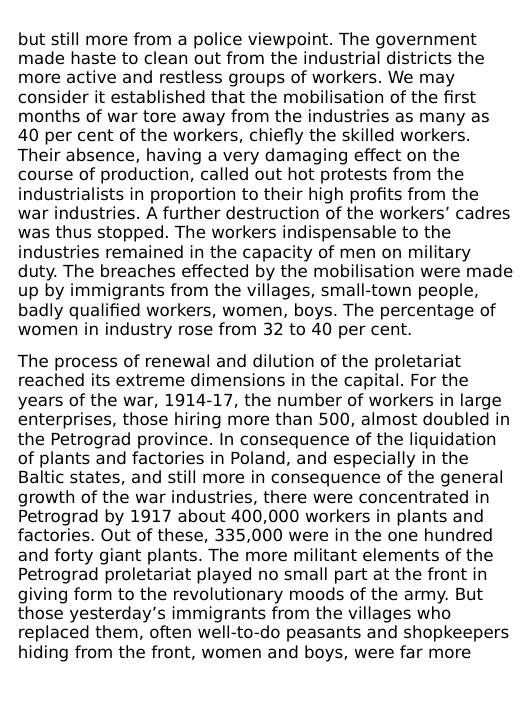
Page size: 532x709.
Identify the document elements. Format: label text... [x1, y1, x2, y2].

text The process of renewal and dilution of the proletariat reached its extreme dimensions in the capital. For the years of the war, 1914-17, the number of workers in large enterprises, those hiring more than 500, almost doubled in the Petrograd province. In consequence of the liquidation of plants and factories in Poland, and especially in the Baltic states, and still more in consequence of the general growth of the war industries, there were concentrated in Petrograd by 1917 about 400,000 workers in plants and factories. Out of these, 335,000 were in the one hundred and forty giant plants. The more militant elements of the Petrograd proletariat played no small part at the front in giving form to the revolutionary moods of the army. But those yesterday’s immigrants from the villages who replaced them, often well-to-do peasants and shopkeepers hiding from the front, women and boys, were far more [18, 352, 514, 662]
text but still more from a police viewpoint. The government made haste to clean out from the industrial districts the more active and restless groups of workers. We may consider it established that the mobilisation of the first months of war tore away from the industries as many as 40 per cent of the workers, chiefly the skilled workers. Their absence, having a very damaging effect on the course of production, called out hot protests from the industrialists in proportion to their high profits from the war industries. A further destruction of the workers’ cadres was thus stopped. The workers indispensable to the industries remained in the capacity of men on military duty. The breaches effected by the mobilisation were made up by immigrants from the villages, small-town people, badly qualified workers, women, boys. The percentage of women in industry rose from 32 to 40 per cent. [18, 29, 514, 339]
